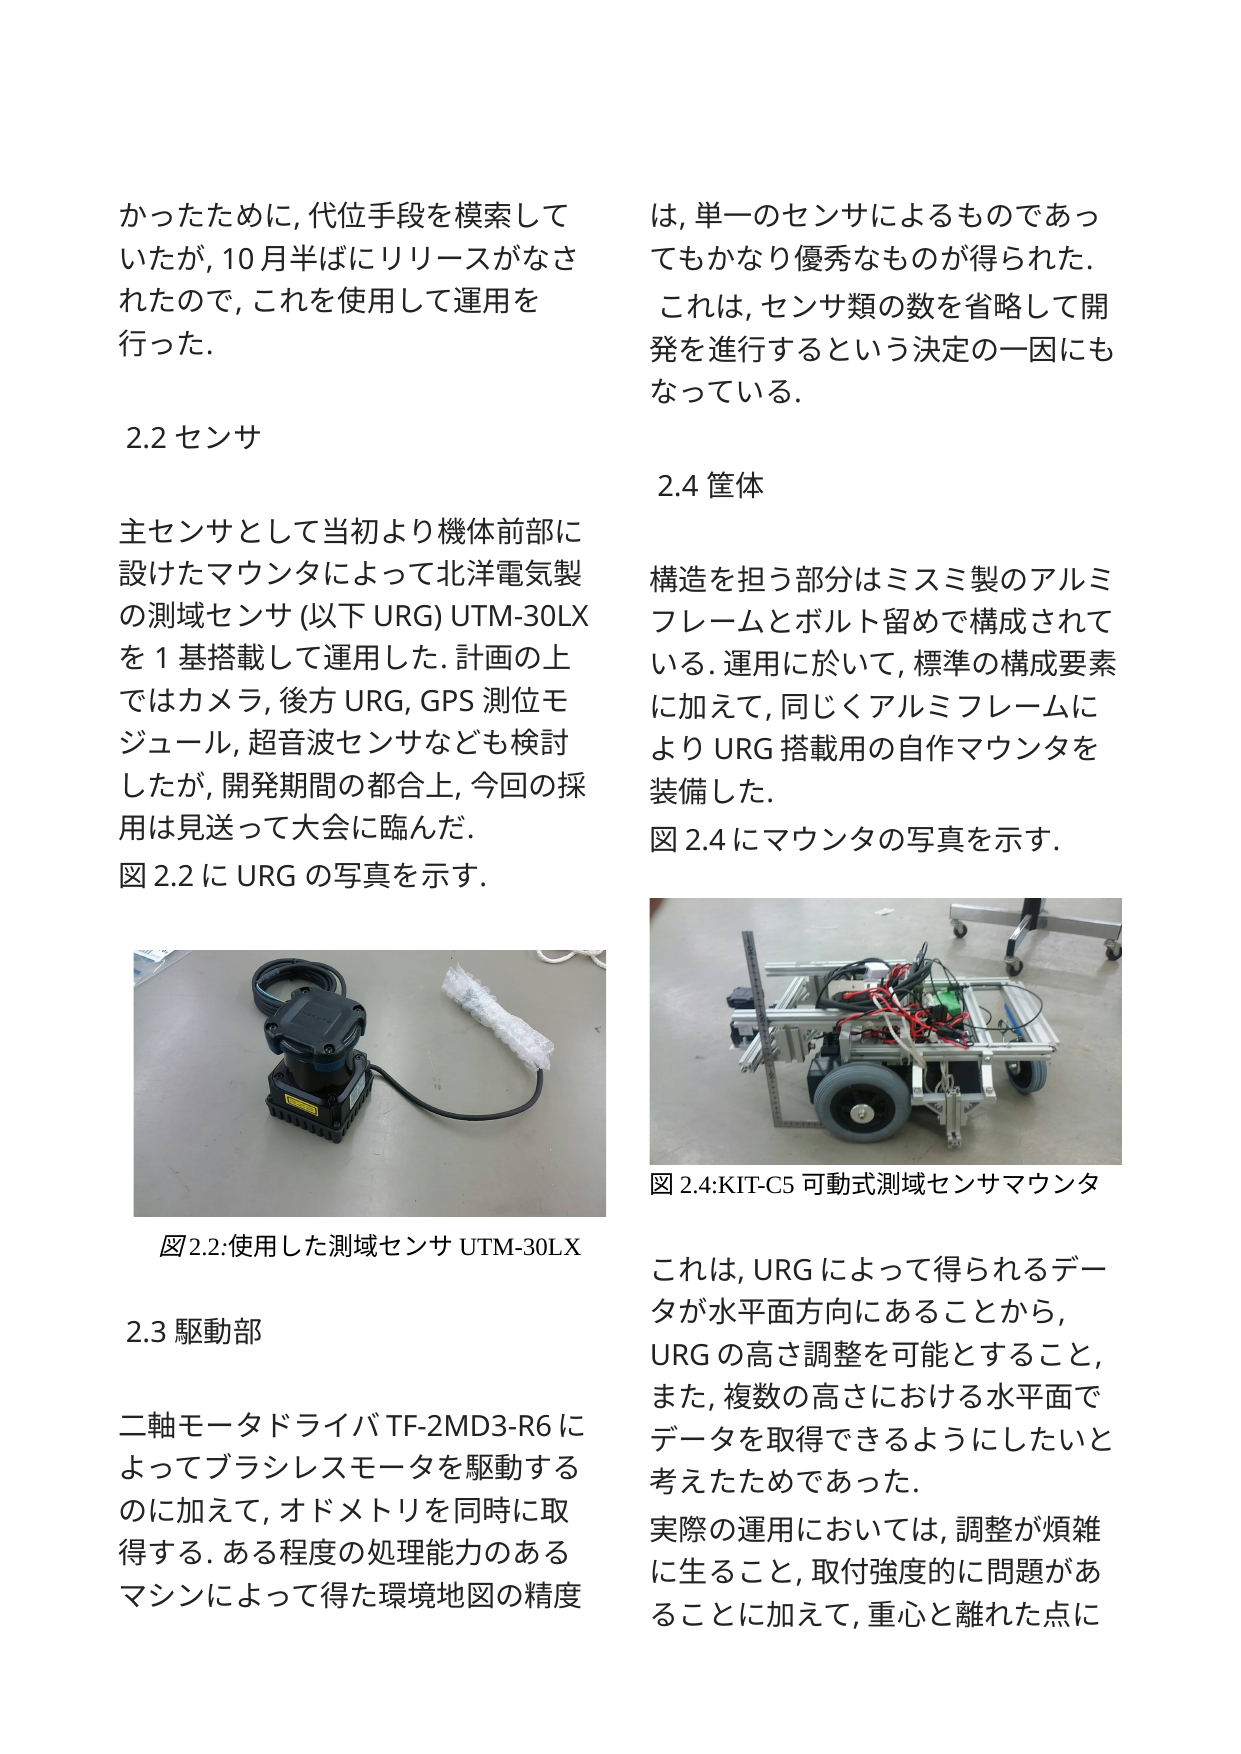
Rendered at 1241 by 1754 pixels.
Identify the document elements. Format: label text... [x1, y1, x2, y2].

text 2.3 駆動部 [118, 1309, 591, 1351]
text 図2.2に URG の写真を示す. [118, 853, 591, 895]
text 構造を担う部分はミスミ製のアルミフレームとボルト留めで構成されている. 運用に於いて, 標準の構成要素に加えて, 同じくアルミフレームによりURG搭載用の自作マウンタを装備した. [649, 556, 1122, 811]
text かったために, 代位手段を模索していたが, 10月半ばにリリースがなされたので, これを使用して運用を行った. [118, 193, 591, 363]
text 2.4 筐体 [649, 462, 1122, 505]
text 実際の運用においては, 調整が煩雑に生ること, 取付強度的に問題があることに加えて, 重心と離れた点に [649, 1507, 1122, 1634]
text これは, URGによって得られるデータが水平面方向にあることから, URGの高さ調整を可能とすること, また, 複数の高さにおける水平面でデータを取得できるようにしたいと考えたためであった. [649, 1246, 1122, 1501]
picture [649, 898, 1122, 1165]
text 2.2 センサ [118, 414, 591, 457]
text 二軸モータドライバTF-2MD3-R6によってブラシレスモータを駆動するのに加えて, オドメトリを同時に取得する. ある程度の処理能力のあるマシンによって得た環境地図の精度 [118, 1403, 591, 1614]
text 主センサとして当初より機体前部に設けたマウンタによって北洋電気製の測域センサ (以下URG) UTM-30LX を 1 基搭載して運用した. 計画の上ではカメラ, 後方URG, GPS 測位モジュール, 超音波センサなども検討したが, 開発期間の都合上, 今回の採用は見送って大会に臨んだ. [118, 508, 591, 847]
text これは, センサ類の数を省略して開発を進行するという決定の一因にもなっている. [649, 284, 1122, 411]
text は, 単一のセンサによるものであってもかなり優秀なものが得られた. [649, 193, 1122, 278]
text 図2.2:使用した測域センサ UTM-30LX [133, 1217, 606, 1263]
text 図2.4にマウンタの写真を示す. [649, 816, 1122, 859]
text 図2.4:KIT-C5 可動式測域センサマウンタ [649, 1165, 1122, 1201]
picture [133, 950, 607, 1217]
